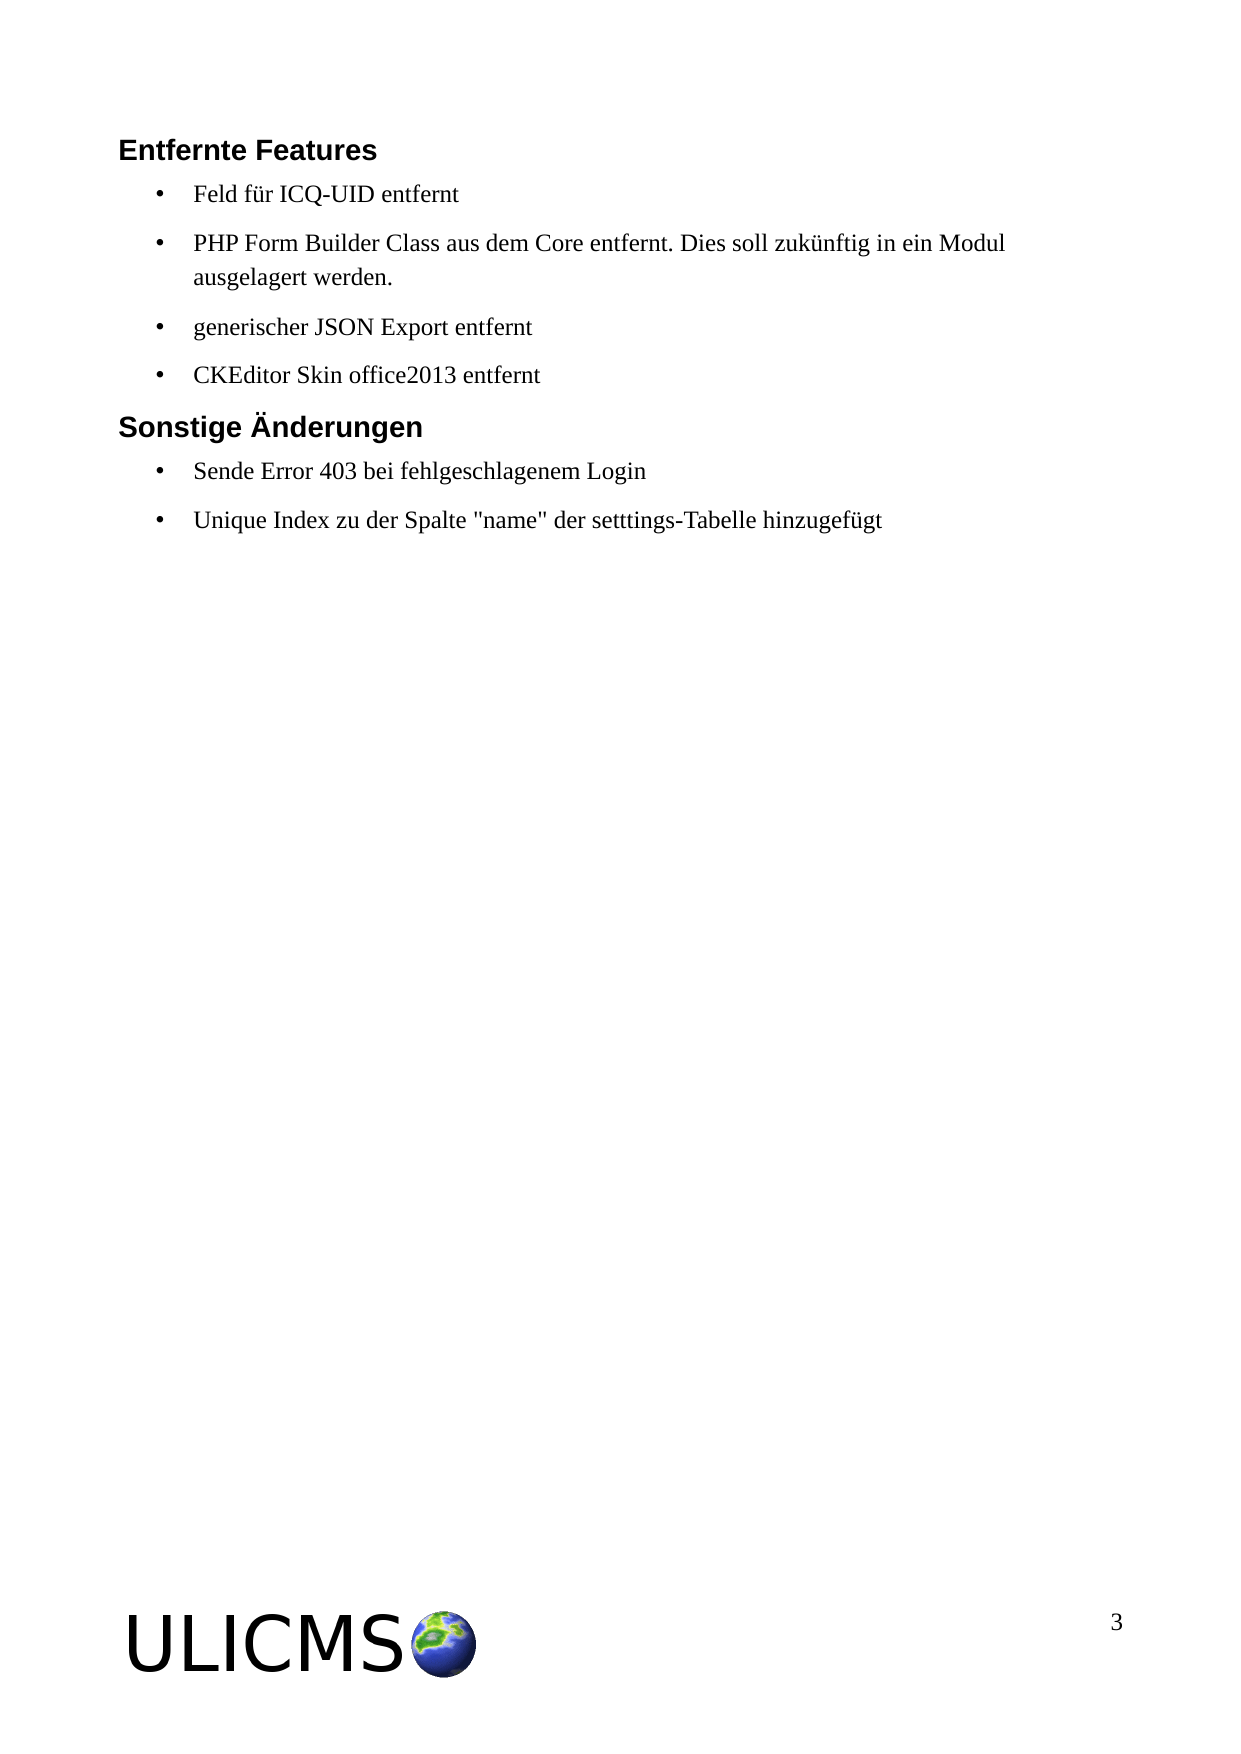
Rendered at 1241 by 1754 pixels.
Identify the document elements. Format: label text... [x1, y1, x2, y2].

list generischer JSON Export entfernt [156, 312, 1123, 340]
subtitle Entfernte Features [118, 133, 1123, 166]
list Unique Index zu der Spalte "name" der setttings-Tabelle hinzugefügt [156, 505, 1123, 534]
list CKEditor Skin office2013 entfernt [156, 361, 1123, 389]
picture [118, 1607, 479, 1681]
list Sende Error 403 bei fehlgeschlagenem Login [156, 456, 1123, 485]
list PHP Form Builder Class aus dem Core entfernt. Dies soll zukünftig in ein Modul ausgelagert werden. [156, 228, 1123, 291]
subtitle Sonstige Änderungen [118, 410, 1123, 443]
list Feld für ICQ-UID entfernt [156, 179, 1123, 208]
